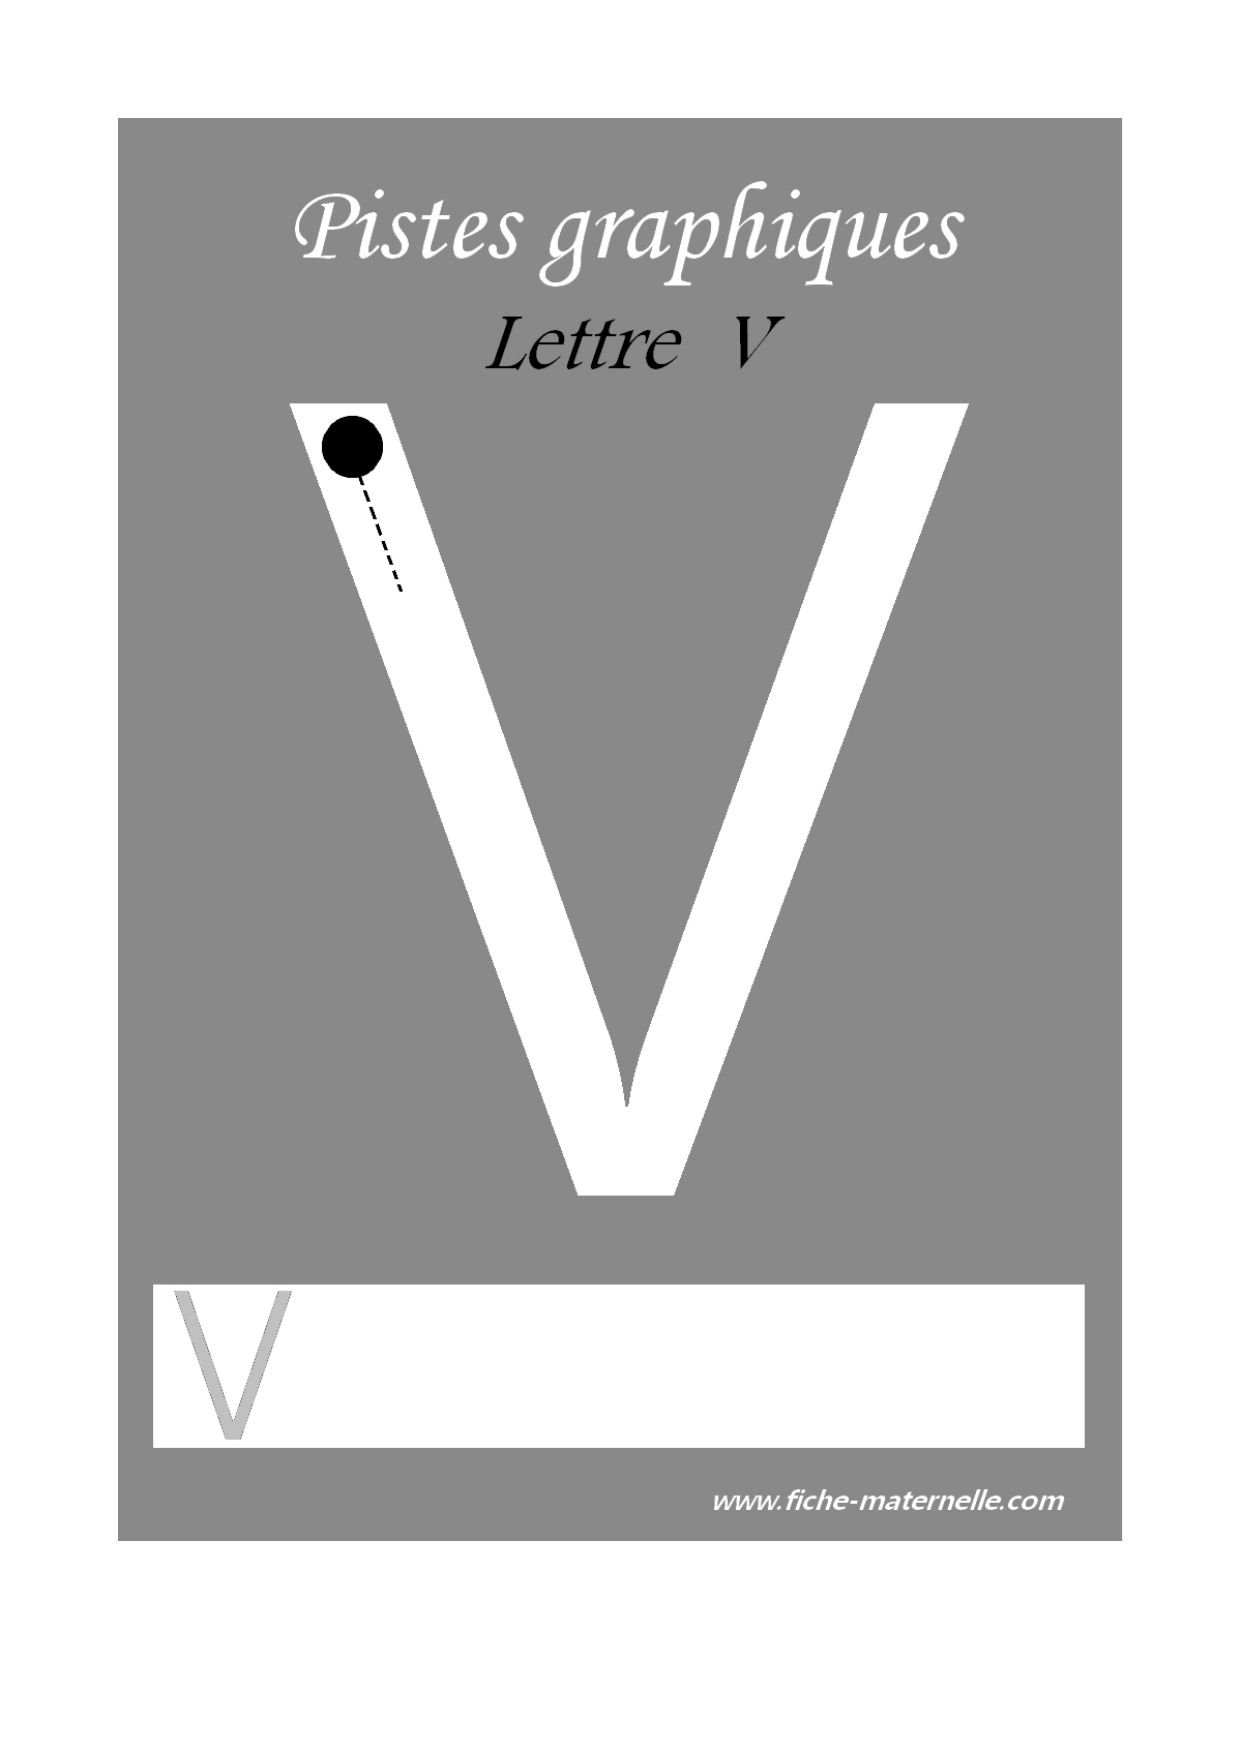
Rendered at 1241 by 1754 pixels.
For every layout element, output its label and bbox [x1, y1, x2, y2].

picture [118, 118, 1123, 1541]
